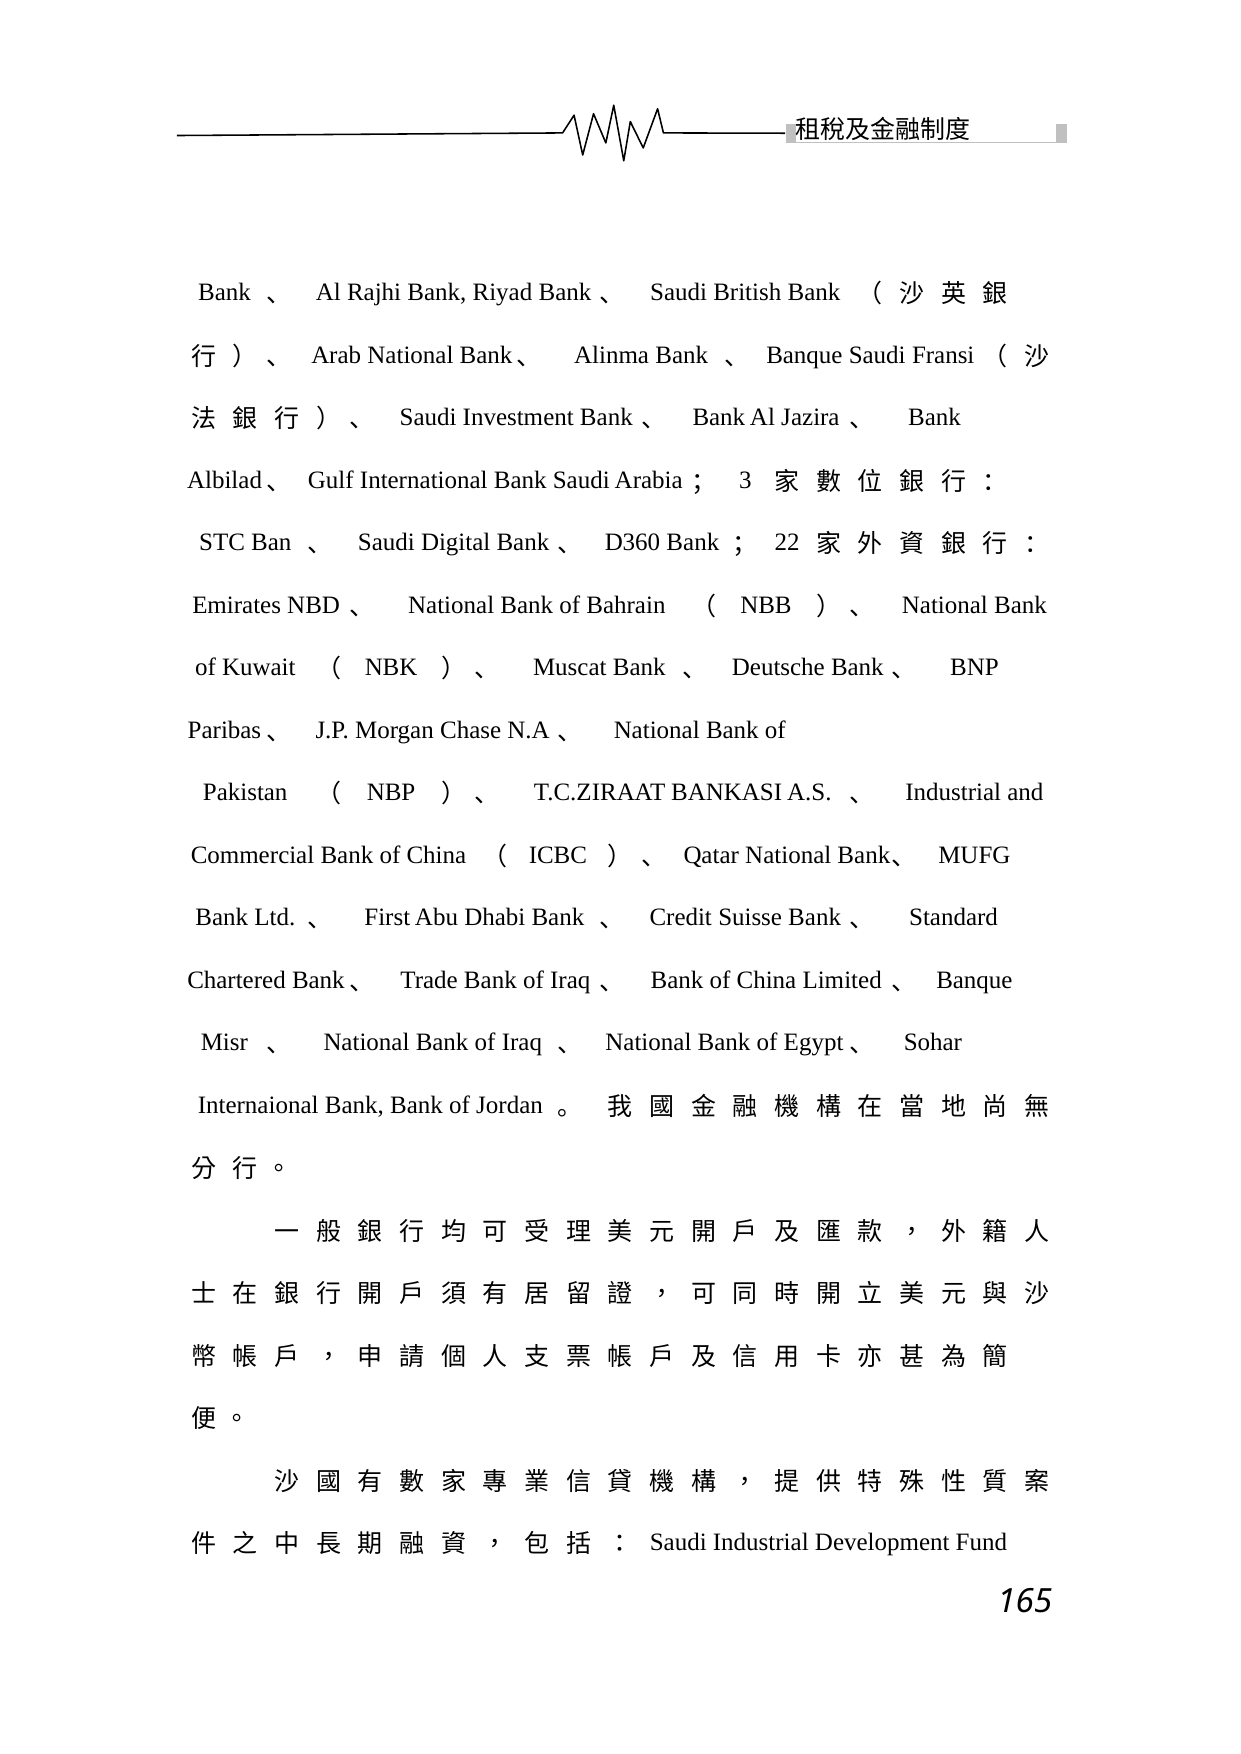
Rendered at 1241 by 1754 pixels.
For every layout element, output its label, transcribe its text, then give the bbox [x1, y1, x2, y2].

text 沙國有數家專業信貸機構，提供特殊性質案件之中長期融資，包括：Saudi Industrial Development Fund [183, 1438, 1058, 1563]
text Bank、Al Rajhi Bank, Riyad Bank、Saudi British Bank（沙英銀行）、Arab National Bank、Alinma Bank、Banque Saudi Fransi（沙法銀行）、Saudi Investment Bank、Bank Al Jazira、Bank Albilad、Gulf International Bank Saudi Arabia；3家數位銀行：STC Ban、Saudi Digital Bank、D360 Bank；22家外資銀行：Emirates NBD、National Bank of Bahrain（NBB）、National Bank of Kuwait（NBK）、Muscat Bank、Deutsche Bank、BNP Paribas、J.P. Morgan Chase N.A、National Bank of Pakistan（NBP）、T.C.ZIRAAT BANKASI A.S.、Industrial and Commercial Bank of China（ICBC）、Qatar National Bank、MUFG Bank Ltd.、First Abu Dhabi Bank、Credit Suisse Bank、Standard Chartered Bank、Trade Bank of Iraq、Bank of China Limited、Banque Misr、National Bank of Iraq、National Bank of Egypt、Sohar Internaional Bank, Bank of Jordan。我國金融機構在當地尚無分行。 [183, 250, 1058, 1188]
text 一般銀行均可受理美元開戶及匯款，外籍人士在銀行開戶須有居留證，可同時開立美元與沙幣帳戶，申請個人支票帳戶及信用卡亦甚為簡便。 [183, 1188, 1058, 1438]
